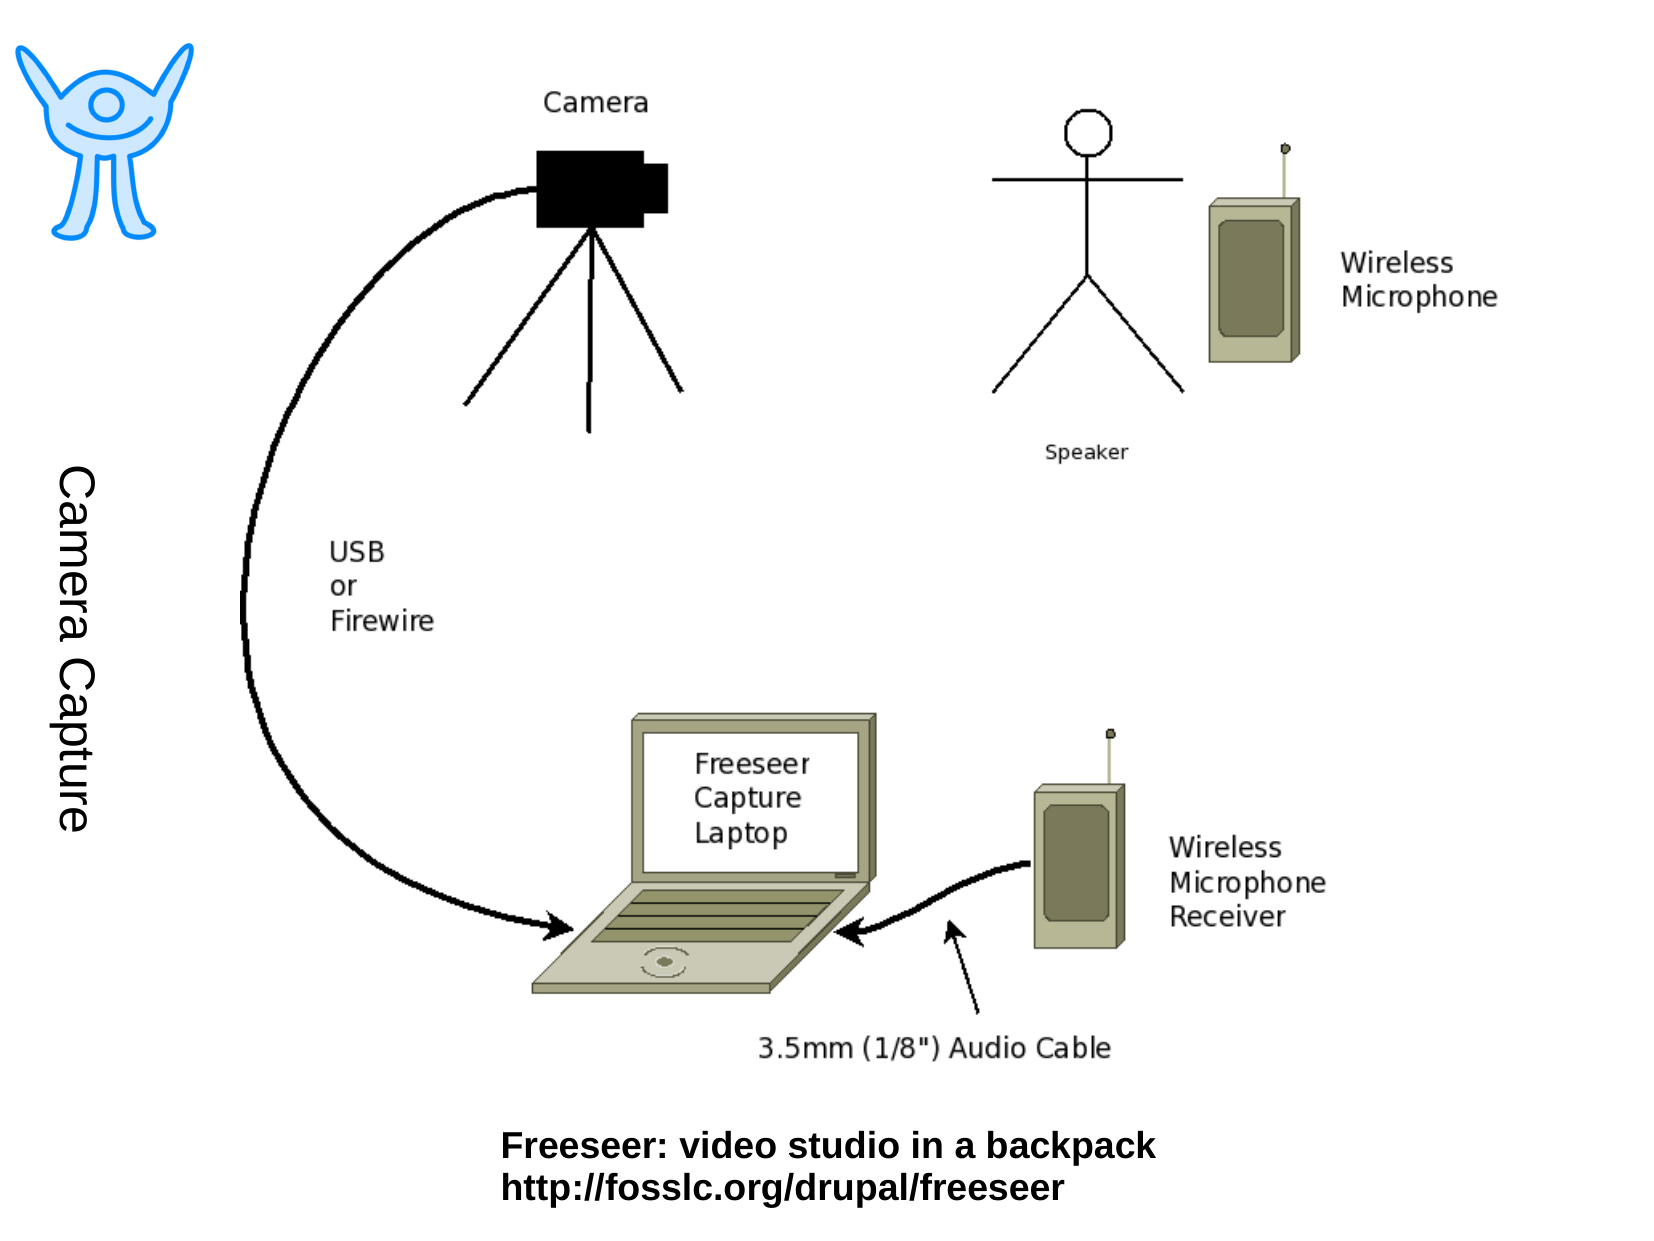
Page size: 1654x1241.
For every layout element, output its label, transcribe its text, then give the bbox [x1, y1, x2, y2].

picture [240, 74, 1501, 1069]
text_box Camera Capture [41, 450, 113, 863]
picture [8, 25, 198, 293]
